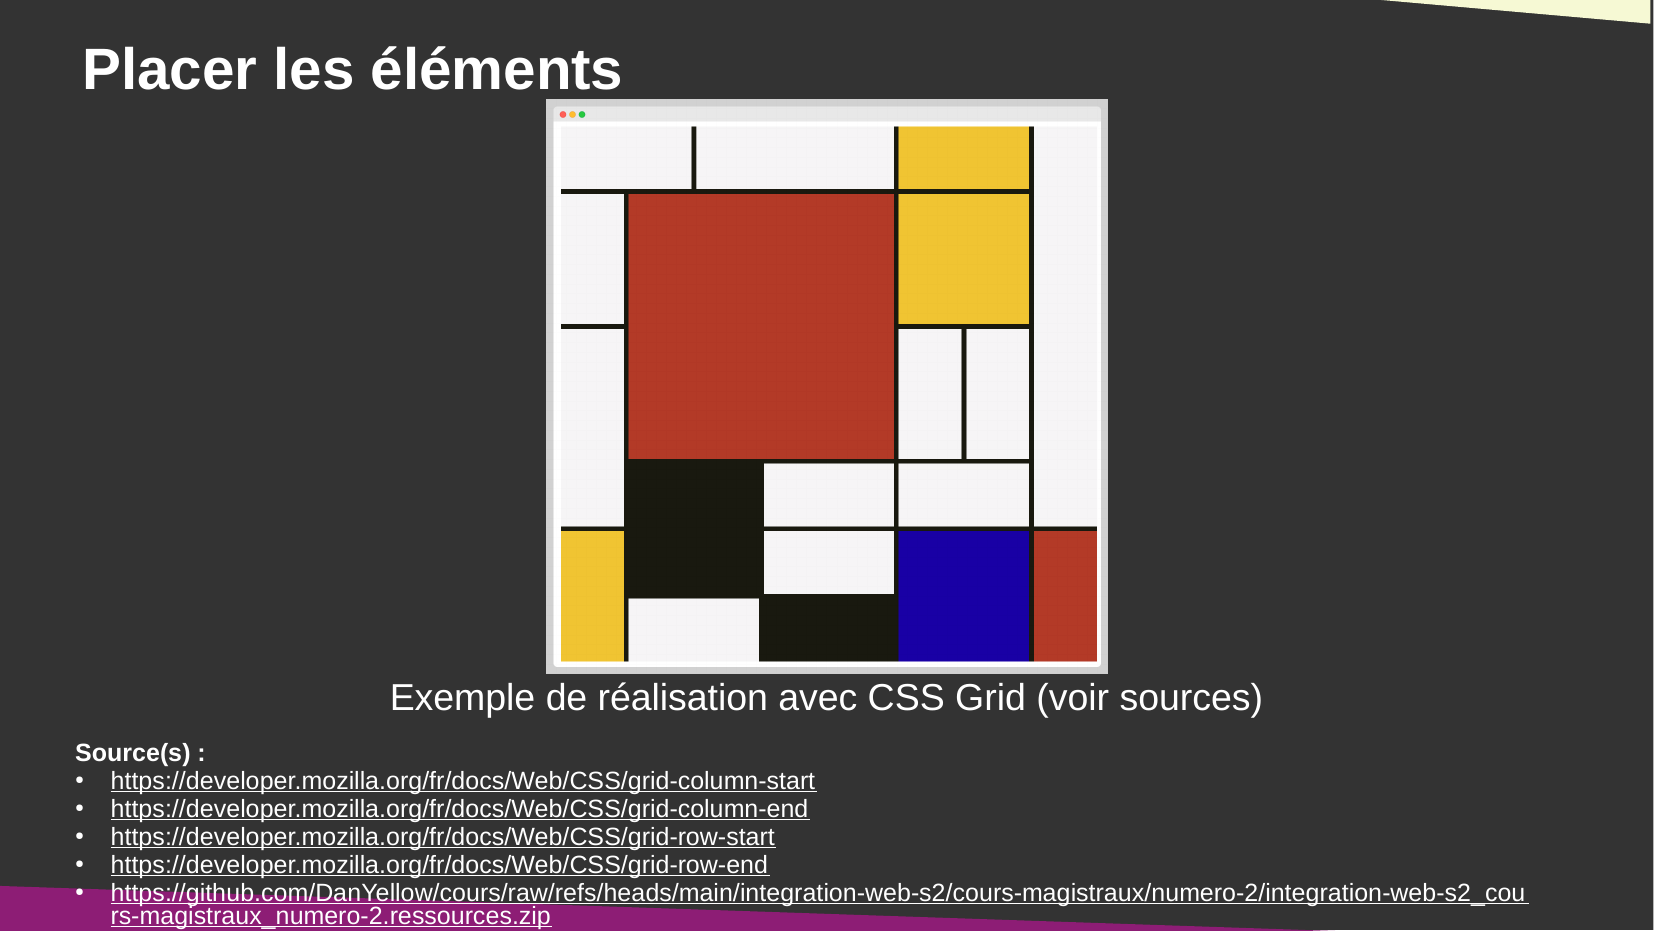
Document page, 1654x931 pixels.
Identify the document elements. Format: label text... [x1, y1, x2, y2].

picture [546, 99, 1108, 674]
text_box [163, 917, 170, 923]
text_box [349, 914, 357, 923]
text_box [224, 917, 231, 923]
title Placer les éléments [82, 37, 1571, 122]
text_box Exemple de réalisation avec CSS Grid (voir sources) [12, 669, 1641, 726]
text_box [439, 914, 447, 923]
text_box [293, 914, 299, 923]
text_box Source(s) : https://developer.mozilla.org/fr/docs/Web/CSS/grid-column-start https://developer.mozilla.org/fr/docs/Web/CSS/grid-column-end https://developer.mozilla.org/fr/docs/Web/CSS/grid-row-start https://developer.mozilla.org/fr/docs/Web/CSS/grid-row-end https://github.com/DanYellow/cours/raw/refs/heads/main/integration-web-s2/cours-magistraux/numero-2/integration-web-s2_cours-magistraux_numero-2.ressources.zip [60, 731, 1546, 914]
text_box [454, 914, 460, 923]
text_box [540, 914, 547, 923]
text_box [1381, 0, 1651, 24]
text_box [239, 914, 245, 923]
text_box [0, 885, 1336, 931]
text_box [186, 914, 538, 926]
